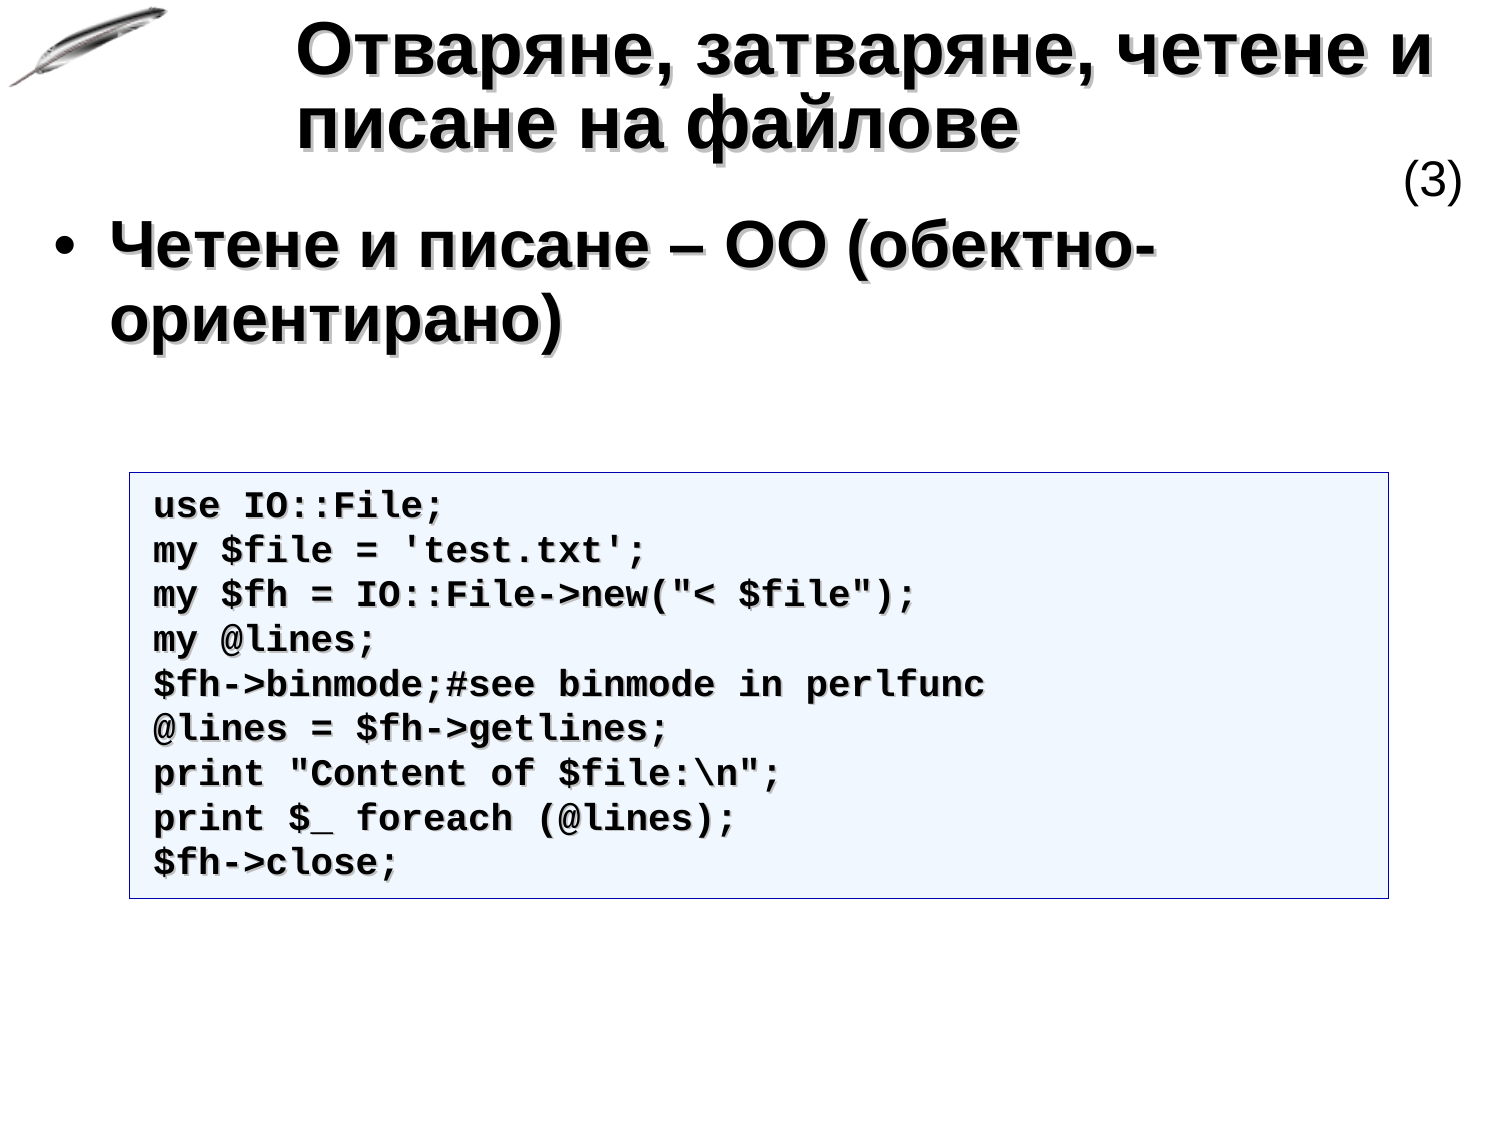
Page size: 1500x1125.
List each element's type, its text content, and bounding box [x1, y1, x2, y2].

title Отваряне, затваряне, четене и писане на файлове [295, 0, 1500, 179]
text_box use IO::File; my $file = 'test.txt'; my $fh = IO::File->new("< $file"); my @lines; $fh->binmode;#see binmode in perlfunc @lines = $fh->getlines; print "Content of $file:\n"; print $_ foreach (@lines); $fh->close; [129, 472, 1388, 898]
list Четене и писане – OO (обектно-ориентирано) [53, 207, 1447, 1084]
text_box (3) [1388, 141, 1479, 213]
picture [5, 5, 173, 89]
